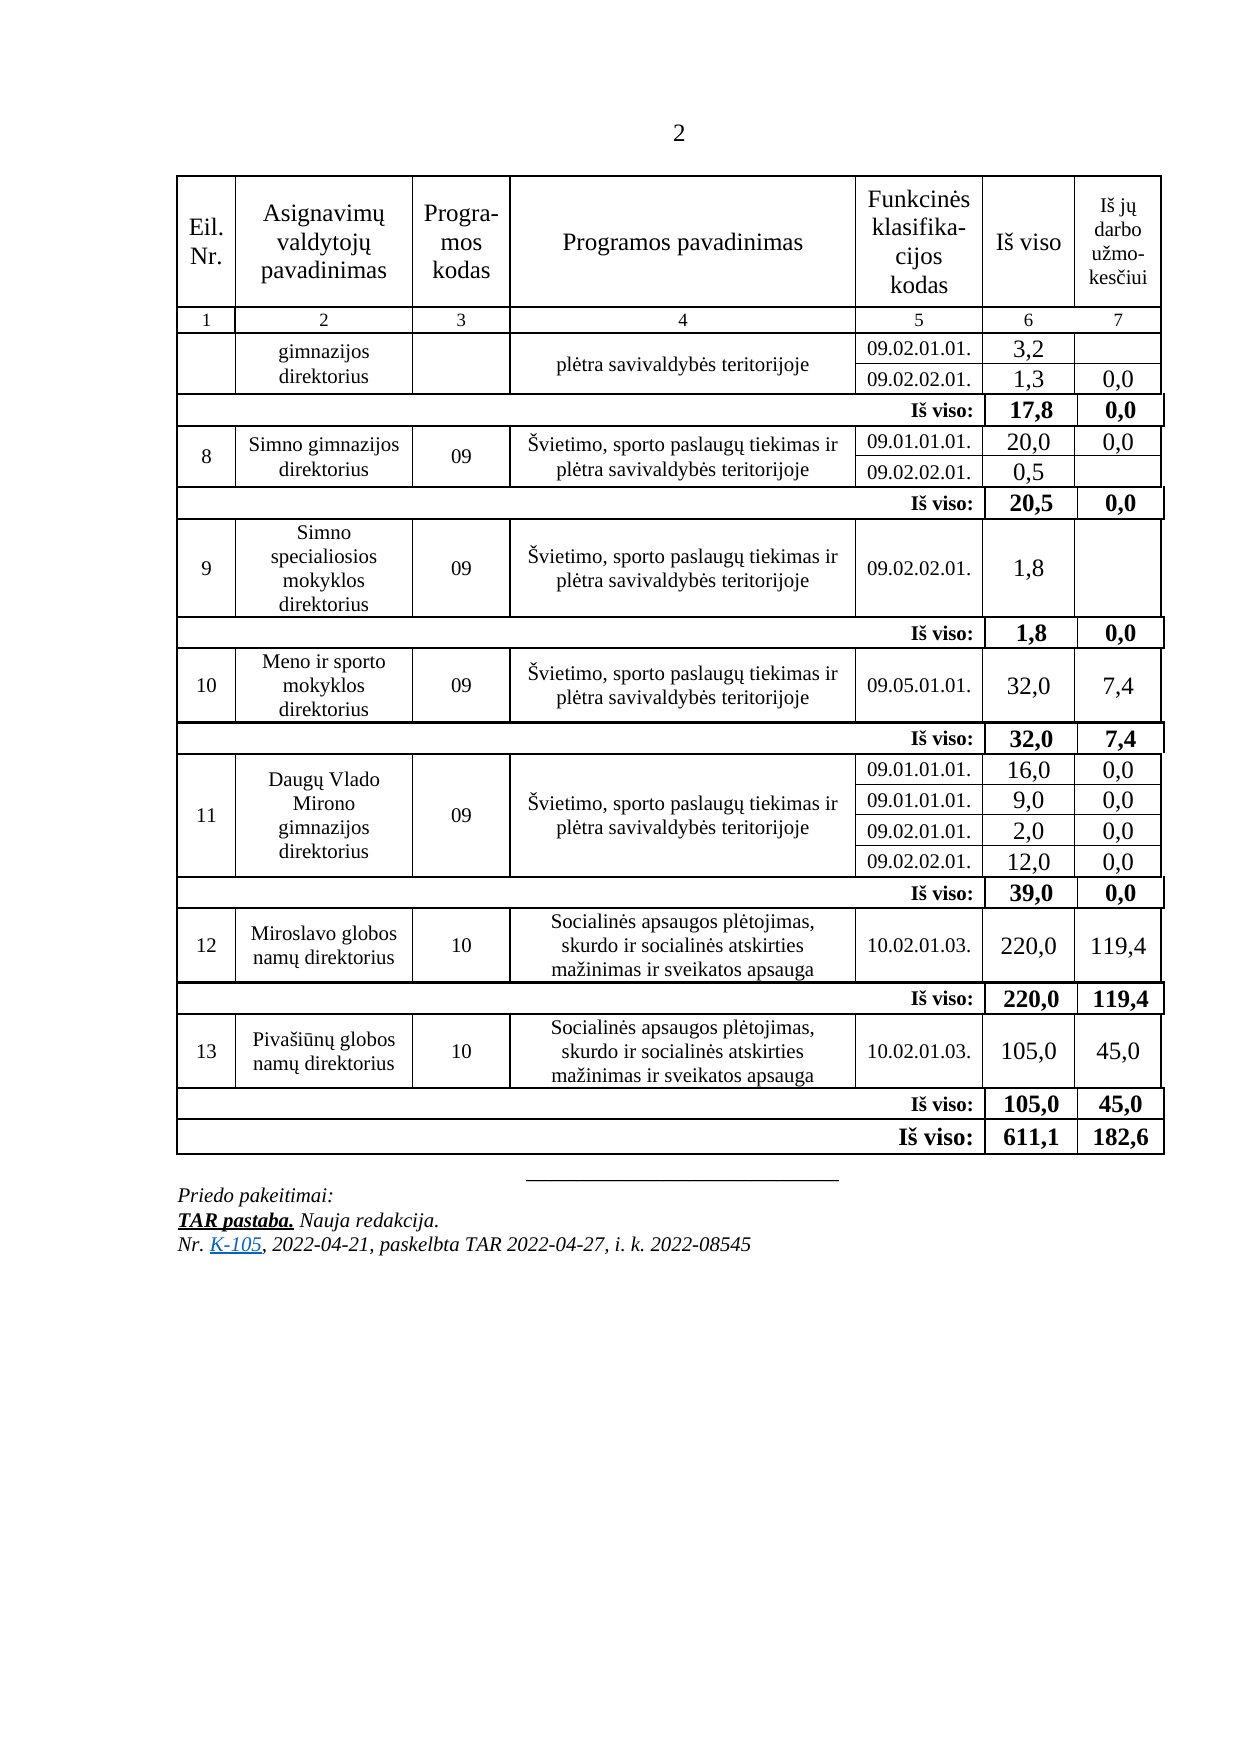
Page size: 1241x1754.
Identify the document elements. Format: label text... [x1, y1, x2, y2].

table_cell [1165, 1118, 1187, 1153]
table_cell 11 [178, 755, 235, 876]
table_cell 0,0 [1075, 427, 1160, 455]
table_cell Simno specialiosios mokyklos direktorius [236, 520, 412, 616]
text Nr. K-105, 2022-04-21, paskelbta TAR 2022-04-27, i. k. 2022-08545 [177, 1232, 1181, 1256]
table_cell Iš viso: [178, 488, 984, 517]
table_cell 0,0 [1078, 486, 1163, 517]
table_cell 10.02.01.03. [856, 1015, 982, 1087]
table_cell 119,4 [1078, 984, 1163, 1013]
table_cell Iš viso: [178, 395, 984, 424]
table_cell 0,0 [1075, 846, 1160, 876]
table_cell 105,0 [983, 1015, 1074, 1087]
table_cell 9 [178, 520, 235, 616]
table_cell 0,0 [1078, 876, 1163, 907]
table_cell 119,4 [1075, 909, 1160, 981]
table_cell 09 [413, 649, 509, 721]
table_cell 09.02.01.01. [856, 334, 982, 362]
table_cell [1162, 907, 1184, 981]
table_cell 10.02.01.03. [856, 909, 982, 981]
table_cell 5 [856, 308, 982, 332]
table_cell 0,0 [1078, 393, 1163, 424]
table_cell 10 [413, 909, 509, 981]
table_cell 220,0 [983, 909, 1074, 981]
table_cell 20,0 [983, 427, 1074, 455]
table_cell 1,8 [983, 520, 1074, 616]
table_cell 09 [413, 755, 509, 876]
table_cell [1075, 334, 1160, 362]
table_cell 1 [178, 308, 234, 332]
table_cell [1162, 647, 1184, 721]
table_cell [1162, 220, 1184, 306]
table_cell 3,2 [983, 334, 1074, 362]
table_cell 16,0 [983, 755, 1074, 783]
table_cell [1165, 981, 1187, 1013]
table_cell Miroslavo globos namų direktorius [236, 909, 412, 981]
table_cell Švietimo, sporto paslaugų tiekimas ir plėtra savivaldybės teritorijoje [511, 427, 855, 486]
table_cell [1075, 520, 1160, 616]
table_cell Iš viso: [178, 1120, 984, 1153]
table_cell Iš viso: [178, 724, 984, 753]
table_cell 1,3 [983, 364, 1074, 393]
table_cell 32,0 [986, 724, 1077, 753]
table_cell Socialinės apsaugos plėtojimas, skurdo ir socialinės atskirties mažinimas ir sveikatos apsauga [511, 909, 855, 981]
table_header Iš viso [983, 177, 1074, 306]
table_cell 12 [178, 909, 235, 981]
table_cell gimnazijos direktorius [236, 334, 412, 393]
table_cell 105,0 [986, 1089, 1077, 1118]
table_cell 0,0 [1075, 815, 1160, 845]
table_cell 17,8 [986, 395, 1077, 424]
table_cell [1165, 876, 1187, 907]
table_cell [1162, 1013, 1184, 1087]
table_cell 45,0 [1075, 1015, 1160, 1087]
table_cell Iš viso: [178, 1089, 984, 1118]
table_cell 220,0 [986, 984, 1077, 1013]
table_cell 09.05.01.01. [856, 649, 982, 721]
table_cell 2 [236, 308, 412, 332]
table_cell Švietimo, sporto paslaugų tiekimas ir plėtra savivaldybės teritorijoje [511, 520, 855, 616]
table_header [1164, 175, 1184, 219]
table_cell 32,0 [983, 649, 1074, 721]
table_cell 0,0 [1075, 785, 1160, 814]
table_cell 611,1 [986, 1120, 1077, 1153]
table_cell 09.01.01.01. [856, 427, 982, 455]
table_cell 09.01.01.01. [856, 755, 982, 783]
table_header Programos pavadinimas [511, 177, 855, 306]
table_cell [1165, 616, 1187, 647]
table_cell 7,4 [1075, 649, 1160, 721]
table_cell 9,0 [983, 785, 1074, 814]
table_cell Pivašiūnų globos namų direktorius [236, 1015, 412, 1087]
table_cell Iš viso: [178, 984, 984, 1013]
table_header Funkcinės klasifika-cijos kodas [856, 177, 982, 306]
table_cell 09.02.02.01. [856, 520, 982, 616]
table_cell 10 [178, 649, 235, 721]
table_cell 8 [178, 427, 235, 486]
table_cell 3 [413, 308, 509, 332]
table_cell Iš viso: [178, 878, 984, 907]
table_cell Meno ir sporto mokyklos direktorius [236, 649, 412, 721]
table_cell [1165, 393, 1187, 424]
table_cell 09 [413, 520, 509, 616]
table_cell 12,0 [983, 846, 1074, 876]
table_header Iš jų darbo užmo-kesčiui [1075, 177, 1160, 306]
table_cell 09.02.02.01. [856, 456, 982, 486]
table_cell [1162, 814, 1184, 845]
table_header Eil. Nr. [178, 177, 235, 306]
table_cell [1162, 363, 1184, 393]
table_cell 6 [983, 308, 1075, 332]
table_cell [1162, 425, 1184, 455]
table_cell 7,4 [1078, 724, 1163, 753]
table_cell [178, 334, 235, 393]
table_cell [1162, 306, 1184, 332]
text _________________________ [177, 1155, 1181, 1183]
table_cell [1165, 721, 1187, 753]
table_cell [1162, 455, 1184, 486]
table_cell Švietimo, sporto paslaugų tiekimas ir plėtra savivaldybės teritorijoje [511, 649, 855, 721]
table_cell 20,5 [986, 488, 1077, 517]
text TAR pastaba. Nauja redakcija. [177, 1207, 1181, 1232]
table_cell 2,0 [983, 815, 1074, 845]
table_cell 39,0 [986, 878, 1077, 907]
table_cell 0,0 [1078, 618, 1163, 647]
table_cell 1,8 [986, 618, 1077, 647]
table_cell Daugų Vlado Mirono gimnazijos direktorius [236, 755, 412, 876]
table_cell [1162, 845, 1184, 876]
table_cell plėtra savivaldybės teritorijoje [511, 334, 855, 393]
table_cell 09 [413, 427, 509, 486]
table_cell [1162, 784, 1184, 814]
table_cell 10 [413, 1015, 509, 1087]
table_cell 0,5 [983, 456, 1074, 486]
table_cell Iš viso: [178, 618, 984, 647]
table_header Asignavimų valdytojų pavadinimas [236, 177, 412, 306]
table_header Progra-mos kodas [413, 177, 509, 306]
table_cell 182,6 [1078, 1120, 1163, 1153]
table_cell Švietimo, sporto paslaugų tiekimas ir plėtra savivaldybės teritorijoje [511, 755, 855, 876]
table_cell [413, 334, 509, 393]
table_cell 45,0 [1078, 1089, 1163, 1118]
table_cell 0,0 [1075, 755, 1160, 783]
table_cell Simno gimnazijos direktorius [236, 427, 412, 486]
table_cell [1162, 518, 1184, 616]
table_cell [1162, 753, 1184, 783]
table_cell 09.02.02.01. [856, 846, 982, 876]
table_cell [1165, 486, 1187, 517]
table_cell Socialinės apsaugos plėtojimas, skurdo ir socialinės atskirties mažinimas ir sveikatos apsauga [511, 1015, 855, 1087]
table_cell 0,0 [1075, 364, 1160, 393]
table_cell 09.01.01.01. [856, 785, 982, 814]
table_cell 4 [511, 308, 855, 332]
table_cell 7 [1075, 308, 1160, 332]
table_cell [1165, 1087, 1187, 1118]
table_cell [1162, 332, 1184, 362]
text Priedo pakeitimai: [177, 1183, 1181, 1207]
table_cell 09.02.01.01. [856, 815, 982, 845]
table_cell 09.02.02.01. [856, 364, 982, 393]
table_cell 13 [178, 1015, 235, 1087]
table_cell [1075, 456, 1160, 486]
